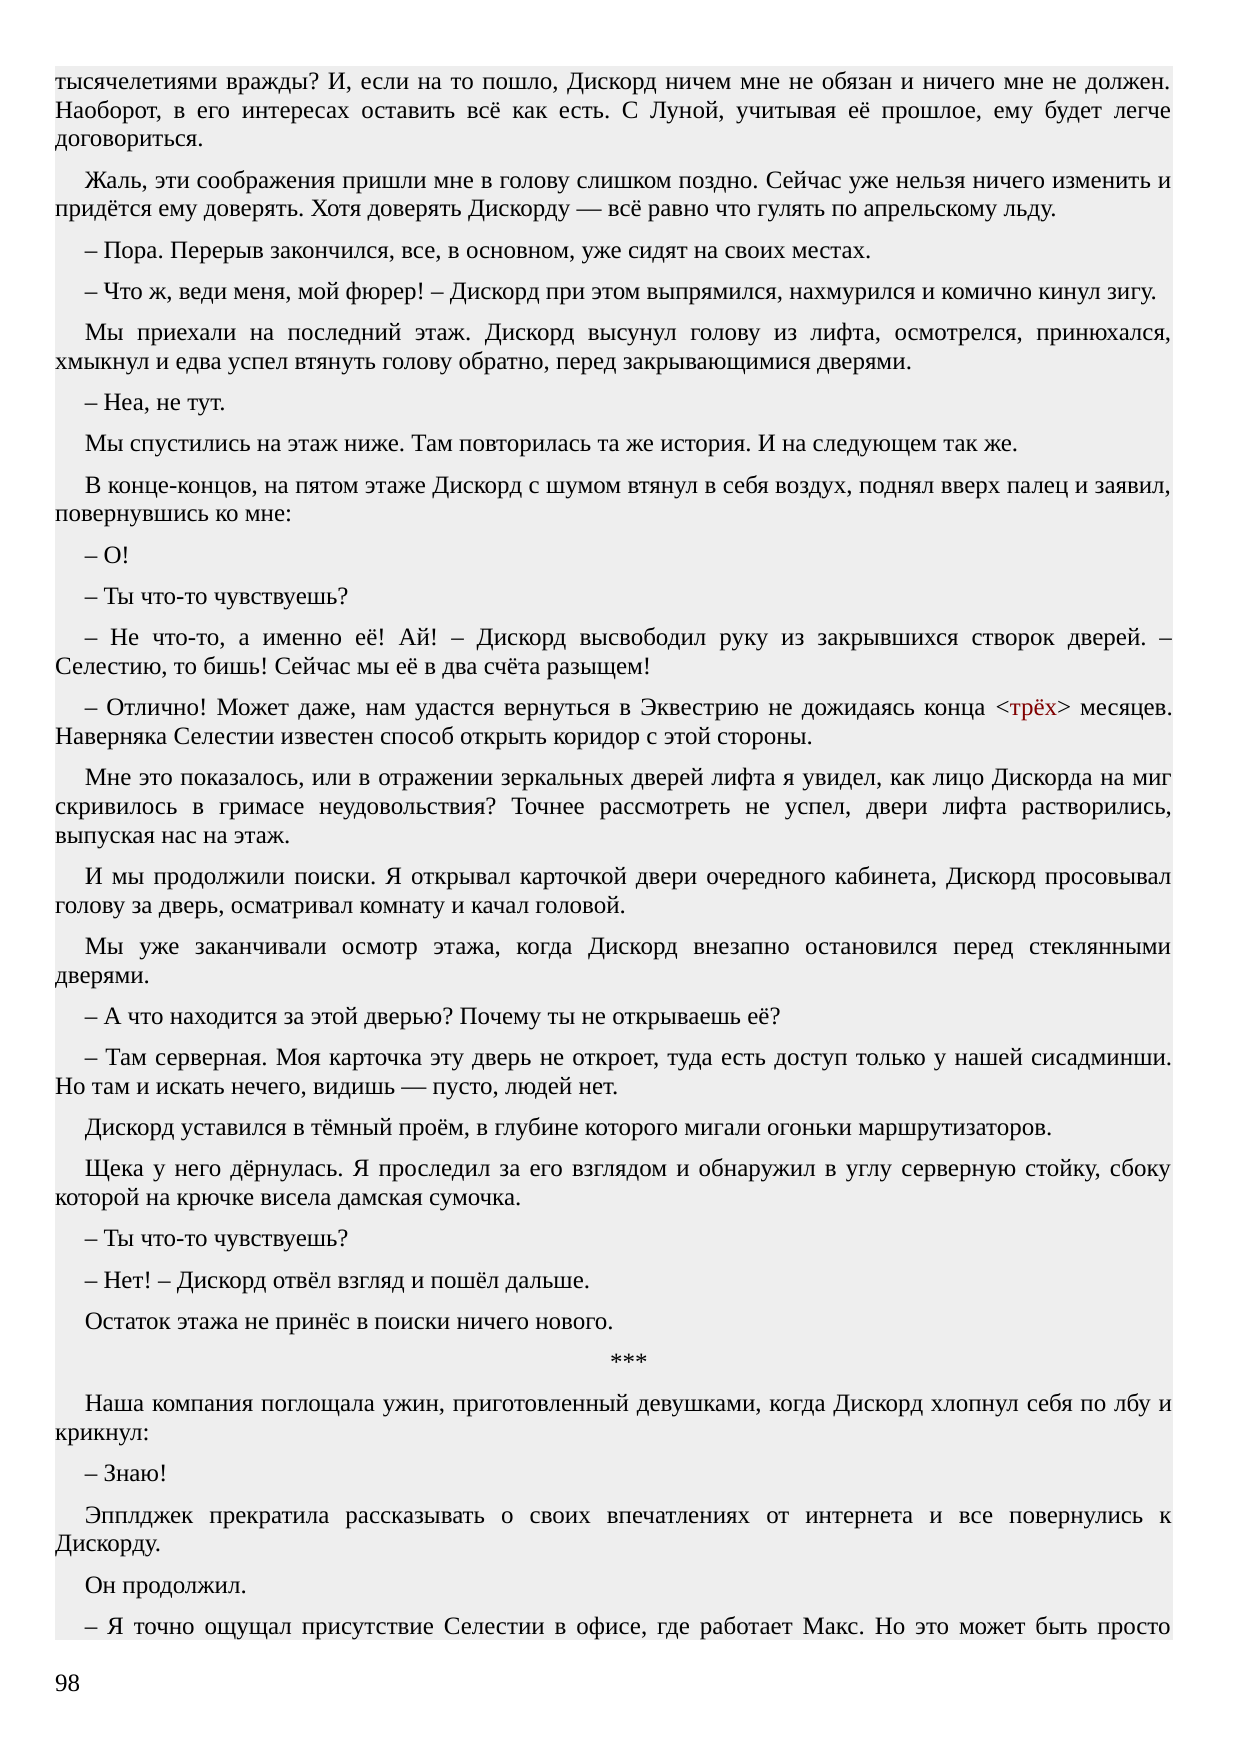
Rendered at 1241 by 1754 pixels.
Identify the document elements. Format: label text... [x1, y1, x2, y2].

text Он продолжил. [55, 1570, 1173, 1598]
text Щека у него дёрнулась. Я проследил за его взглядом и обнаружил в углу серверную стойку, сбоку которой на крючке висела дамская сумочка. [55, 1153, 1173, 1211]
text – Ты что-то чувствуешь? [55, 1223, 1173, 1252]
text – Знаю! [55, 1458, 1173, 1487]
text – Неа, не тут. [55, 387, 1173, 416]
text тысячелетиями вражды? И, если на то пошло, Дискорд ничем мне не обязан и ничего мне не должен. Наоборот, в его интересах оставить всё как есть. С Луной, учитывая её прошлое, ему будет легче договориться. [55, 66, 1173, 152]
text Мы спустились на этаж ниже. Там повторилась та же история. И на следующем так же. [55, 428, 1173, 457]
text Эпплджек прекратила рассказывать о своих впечатлениях от интернета и все повернулись к Дискорду. [55, 1500, 1173, 1557]
text И мы продолжили поиски. Я открывал карточкой двери очередного кабинета, Дискорд просовывал голову за дверь, осматривал комнату и качал головой. [55, 861, 1173, 918]
text – Ты что-то чувствуешь? [55, 581, 1173, 610]
text Мы уже заканчивали осмотр этажа, когда Дискорд внезапно остановился перед стеклянными дверями. [55, 931, 1173, 988]
text – Отлично! Может даже, нам удастся вернуться в Эквестрию не дожидаясь конца <трёх> месяцев. Наверняка Селестии известен способ открыть коридор с этой стороны. [55, 692, 1173, 750]
text – Что ж, веди меня, мой фюрер! – Дискорд при этом выпрямился, нахмурился и комично кинул зигу. [55, 276, 1173, 305]
text В конце-концов, на пятом этаже Дискорд с шумом втянул в себя воздух, поднял вверх палец и заявил, повернувшись ко мне: [55, 470, 1173, 527]
text – О! [55, 540, 1173, 568]
text – А что находится за этой дверью? Почему ты не открываешь её? [55, 1001, 1173, 1030]
text Мы приехали на последний этаж. Дискорд высунул голову из лифта, осмотрелся, принюхался, хмыкнул и едва успел втянуть голову обратно, перед закрывающимися дверями. [55, 317, 1173, 375]
text – Нет! – Дискорд отвёл взгляд и пошёл дальше. [55, 1265, 1173, 1293]
text Жаль, эти соображения пришли мне в голову слишком поздно. Сейчас уже нельзя ничего изменить и придётся ему доверять. Хотя доверять Дискорду — всё равно что гулять по апрельскому льду. [55, 165, 1173, 222]
text Остаток этажа не принёс в поиски ничего нового. [55, 1306, 1173, 1335]
text – Пора. Перерыв закончился, все, в основном, уже сидят на своих местах. [55, 235, 1173, 263]
text Мне это показалось, или в отражении зеркальных дверей лифта я увидел, как лицо Дискорда на миг скривилось в гримасе неудовольствия? Точнее рассмотреть не успел, двери лифта растворились, выпуская нас на этаж. [55, 762, 1173, 848]
text Дискорд уставился в тёмный проём, в глубине которого мигали огоньки маршрутизаторов. [55, 1112, 1173, 1141]
text – Там серверная. Моя карточка эту дверь не откроет, туда есть доступ только у нашей сисадминши. Но там и искать нечего, видишь — пусто, людей нет. [55, 1042, 1173, 1100]
text – Не что-то, а именно её! Ай! – Дискорд высвободил руку из закрывшихся створок дверей. – Селестию, то бишь! Сейчас мы её в два счёта разыщем! [55, 622, 1173, 680]
text *** [55, 1347, 1173, 1376]
text Наша компания поглощала ужин, приготовленный девушками, когда Дискорд хлопнул себя по лбу и крикнул: [55, 1388, 1173, 1446]
text – Я точно ощущал присутствие Селестии в офисе, где работает Макс. Но это может быть просто [55, 1611, 1173, 1640]
